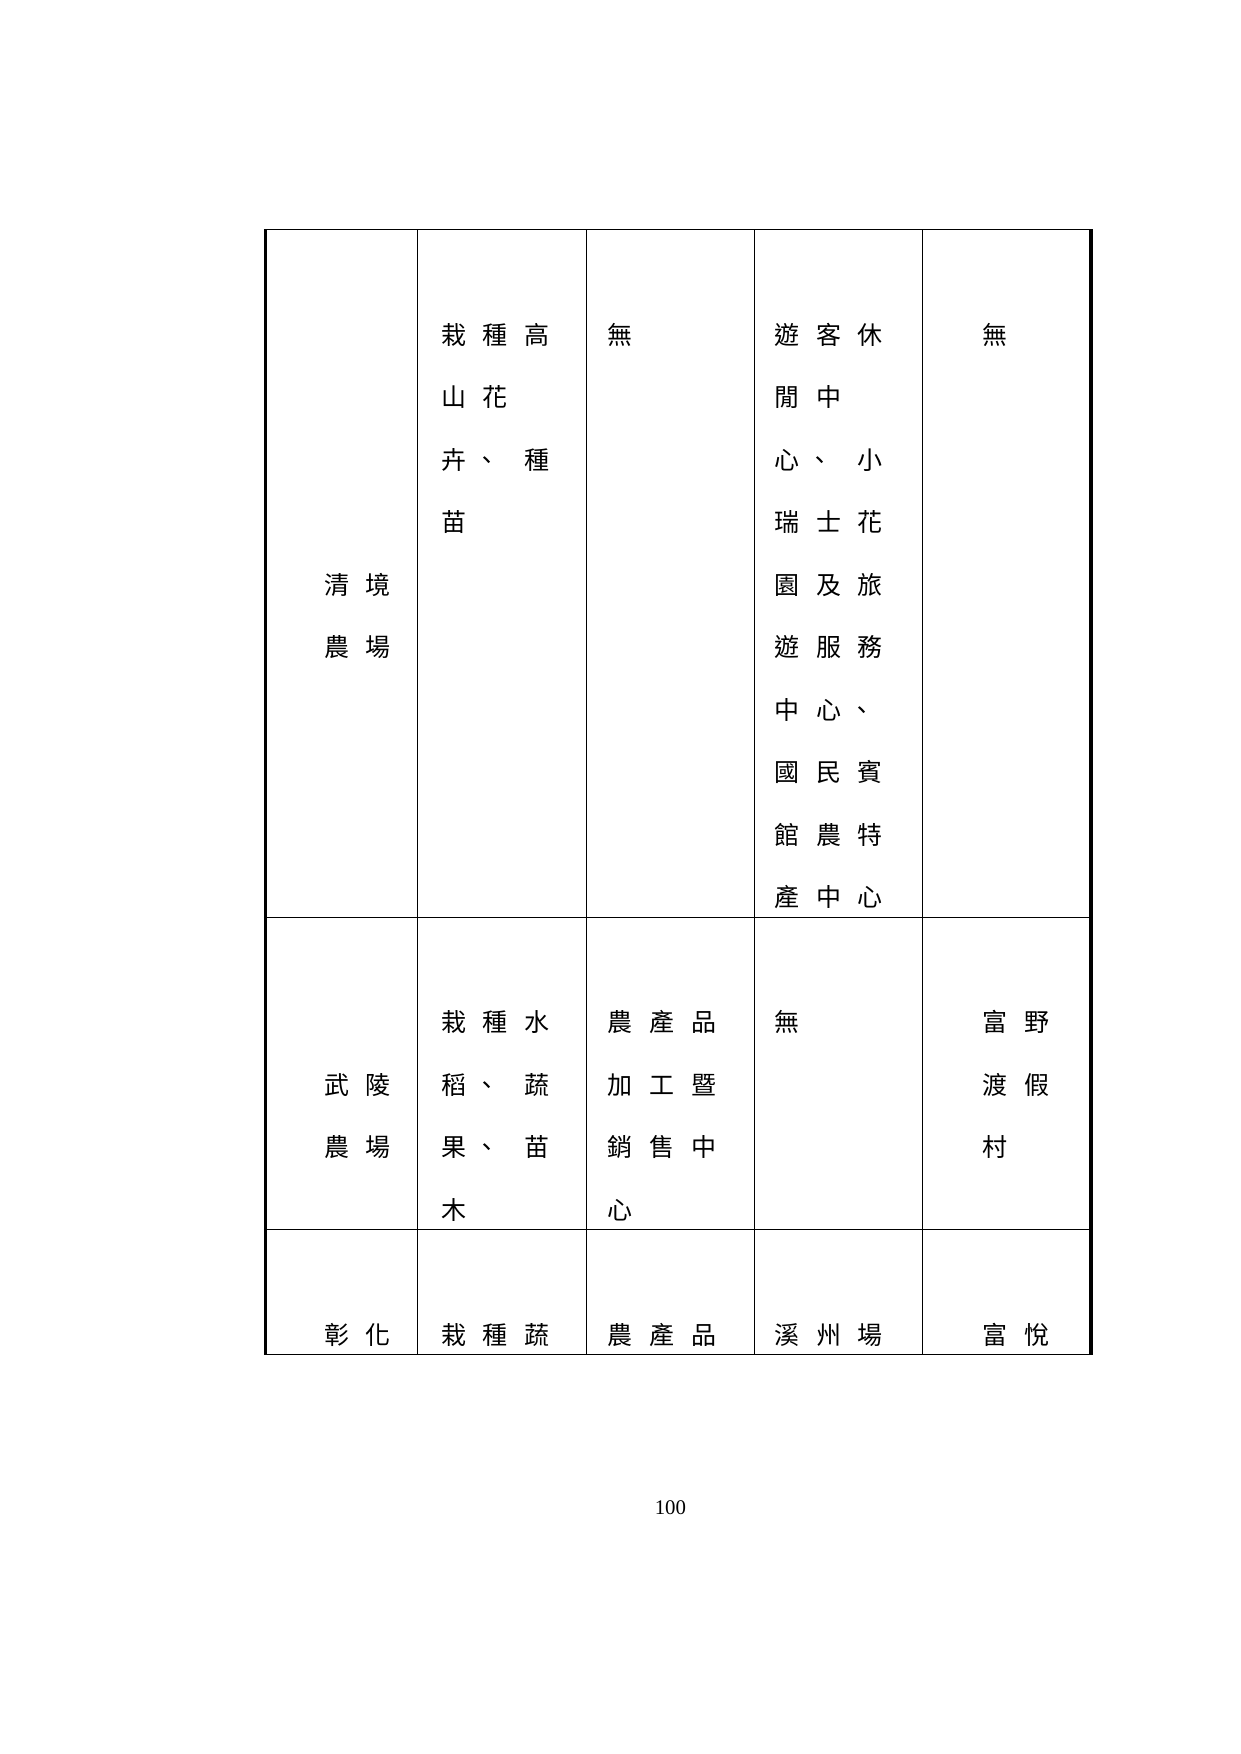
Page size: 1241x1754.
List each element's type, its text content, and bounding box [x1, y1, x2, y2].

table_cell 溪州場 [755, 1230, 922, 1354]
table_cell 富悅 [923, 1230, 1089, 1354]
table_cell 農產品加工暨銷售中心 [587, 918, 754, 1229]
table_cell 無 [923, 230, 1089, 917]
table_cell 栽種蔬 [418, 1230, 586, 1354]
table_cell 清境農場 [267, 230, 417, 917]
table_cell 遊客休閒中心、小瑞士花園及旅遊服務中心、國民賓館農特產中心 [755, 230, 922, 917]
table_cell 無 [587, 230, 754, 917]
table_cell 栽種水稻、蔬果、苗木 [418, 918, 586, 1229]
table_cell 栽種高山花卉、種苗 [418, 230, 586, 917]
table_cell 武陵農場 [267, 918, 417, 1229]
table_cell 彰化 [267, 1230, 417, 1354]
table_cell 無 [755, 918, 922, 1229]
table_cell 農產品 [587, 1230, 754, 1354]
table_cell 富野渡假村 [923, 918, 1089, 1229]
